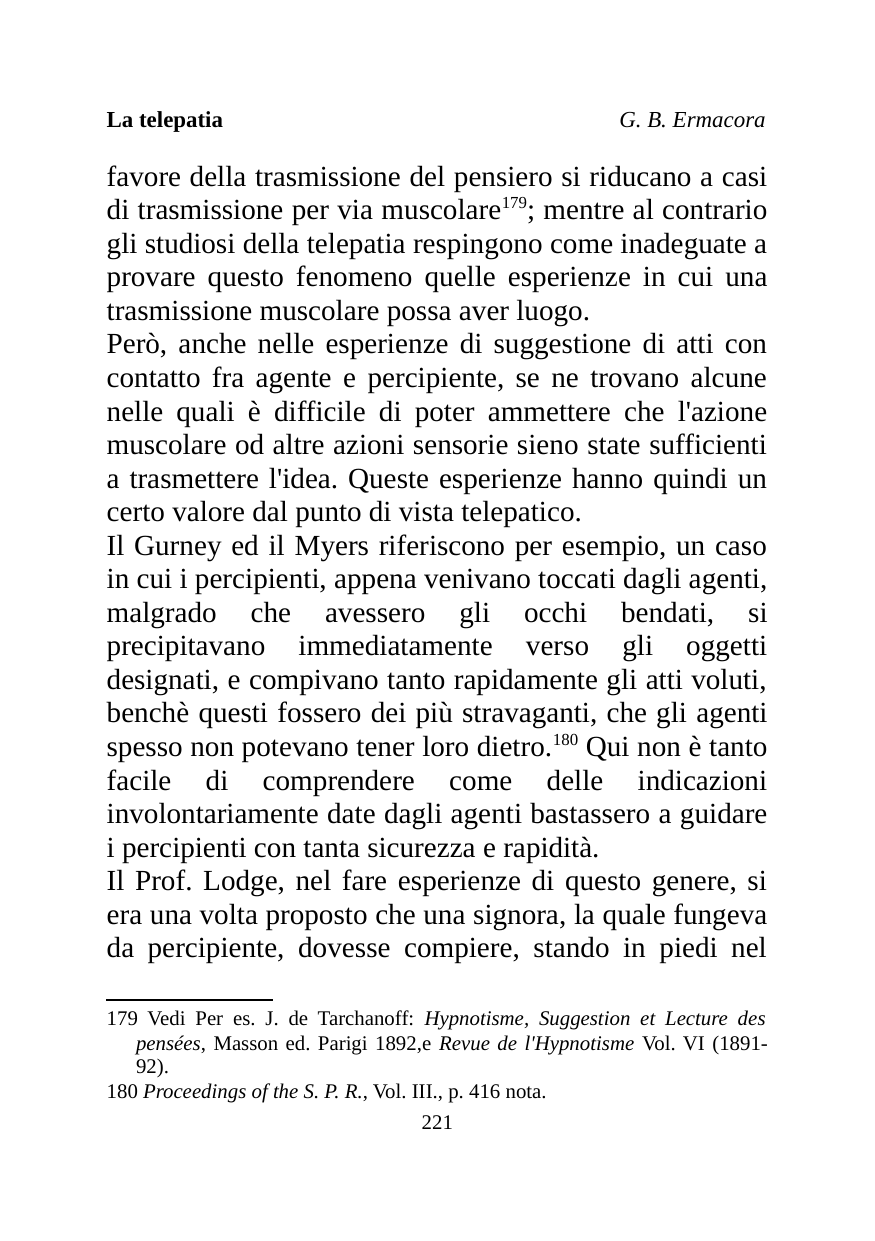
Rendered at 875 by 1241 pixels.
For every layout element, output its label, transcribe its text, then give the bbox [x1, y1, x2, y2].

text Proceedings of the S. P. R., Vol. III., p. 416 nota. [106, 1078, 768, 1103]
text Però, anche nelle esperienze di suggestione di atti con contatto fra agente e percipiente, se ne trovano alcune nelle quali è difficile di poter ammettere che l'azione muscolare od altre azioni sensorie sieno state sufficienti a trasmettere l'idea. Queste esperienze hanno quindi un certo valore dal punto di vista telepatico. [106, 327, 768, 528]
text favore della trasmissione del pensiero si riducano a casi di trasmissione per via muscolare; mentre al contrario gli studiosi della telepatia respingono come inadeguate a provare questo fenomeno quelle esperienze in cui una trasmissione muscolare possa aver luogo. [106, 159, 768, 327]
text Il Prof. Lodge, nel fare esperienze di questo genere, si era una volta proposto che una signora, la quale fungeva da percipiente, dovesse compiere, stando in piedi nel [106, 863, 768, 964]
text Vedi Per es. J. de Tarchanoff: Hypnotisme, Suggestion et Lecture des pensées, Masson ed. Parigi 1892,e Revue de l'Hypnotisme Vol. VI (1891-92). [106, 1006, 768, 1078]
text Il Gurney ed il Myers riferiscono per esempio, un caso in cui i percipienti, appena venivano toccati dagli agenti, malgrado che avessero gli occhi bendati, si precipitavano immediatamente verso gli oggetti designati, e compivano tanto rapidamente gli atti voluti, benchè questi fossero dei più stravaganti, che gli agenti spesso non potevano tener loro dietro. Qui non è tanto facile di comprendere come delle indicazioni involontariamente date dagli agenti bastassero a guidare i percipienti con tanta sicurezza e rapidità. [106, 528, 768, 863]
